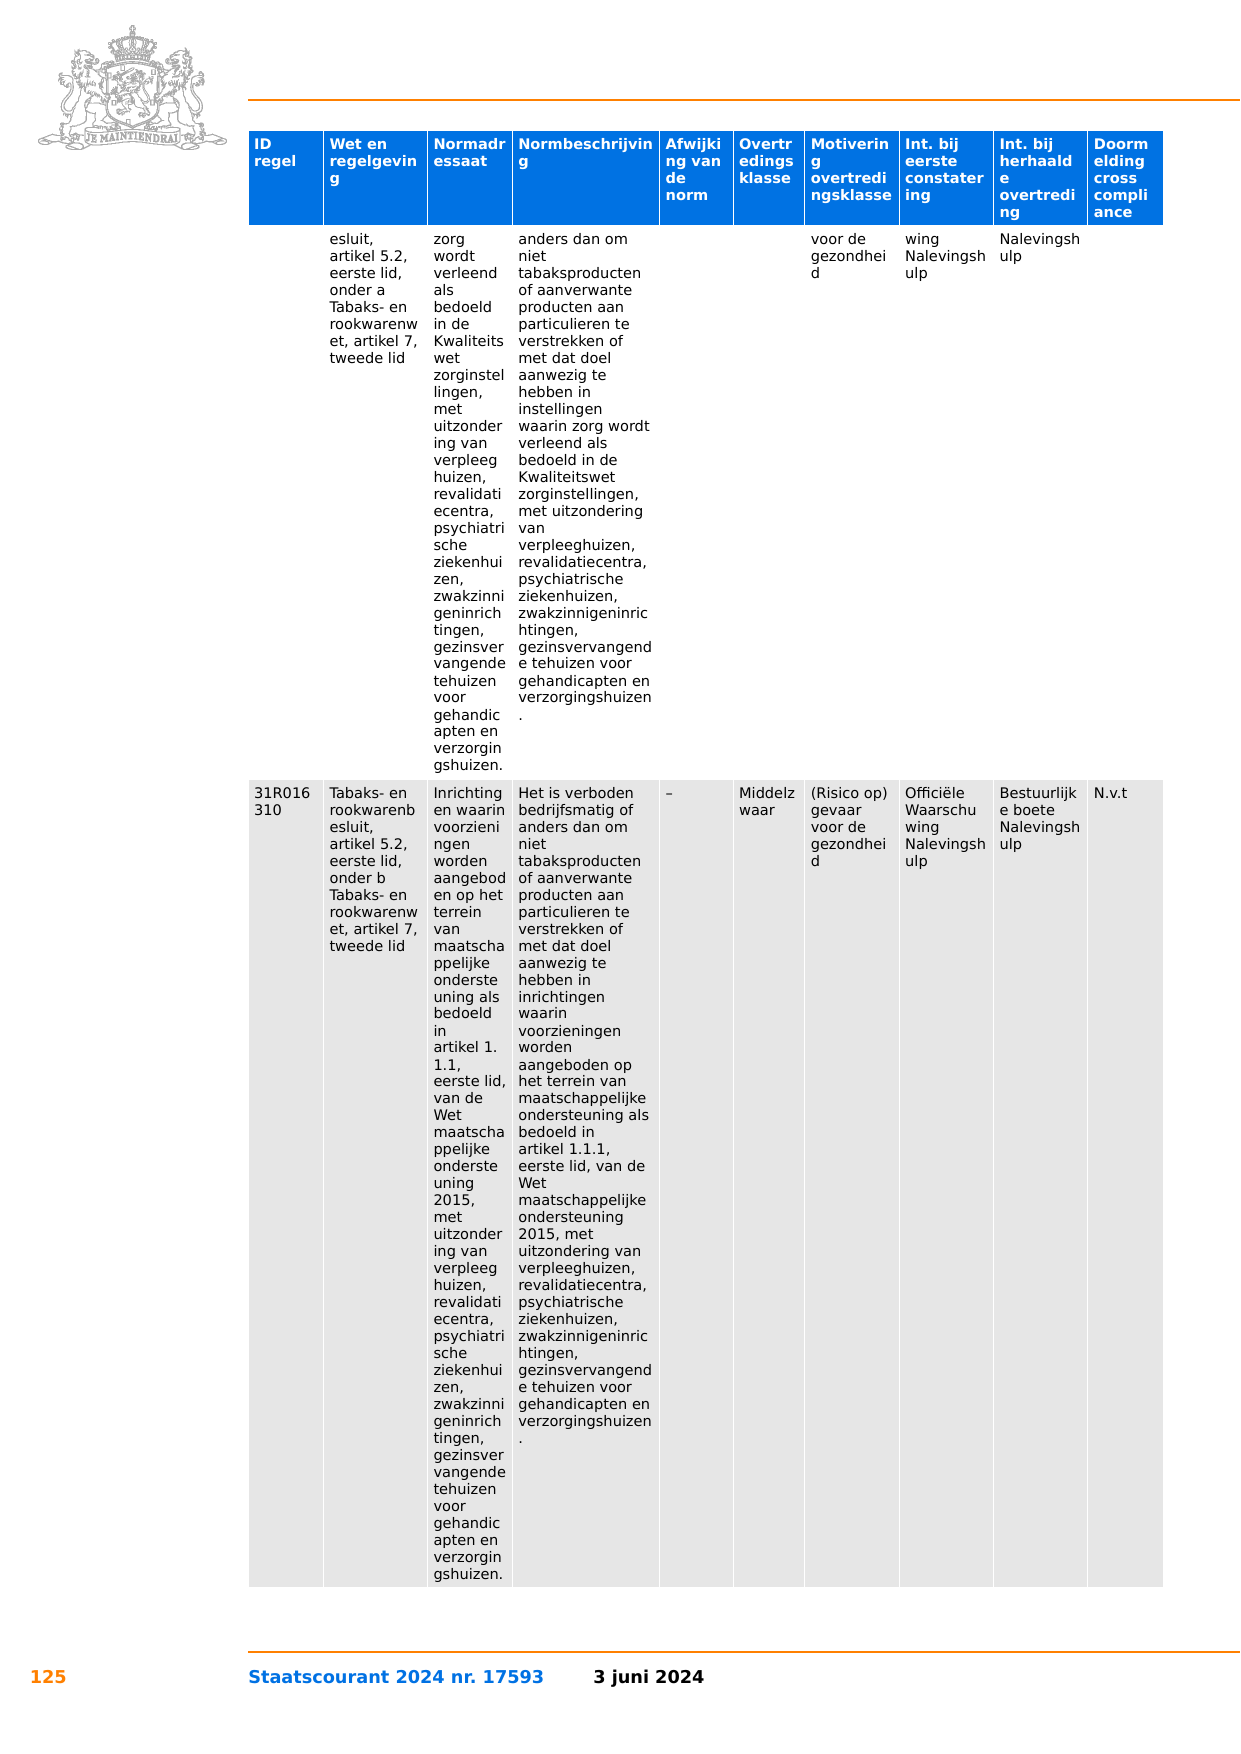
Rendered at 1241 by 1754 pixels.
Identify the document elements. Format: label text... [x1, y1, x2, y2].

table_cell Tabaks- en rookwarenbesluit, artikel 5.2, eerste lid, onder b Tabaks- en rookwarenwet, artikel 7, tweede lid [324, 780, 427, 1587]
table_cell N.v.t [1088, 780, 1163, 1587]
table_header Normbeschrijving [513, 131, 659, 225]
table_cell zorg wordt verleend als bedoeld in de Kwaliteitswet zorginstellingen, met uitzondering van verpleeghuizen, revalidatiecentra, psychiatrische ziekenhuizen, zwakzinnigeninrichtingen, gezinsvervangende tehuizen voor gehandicapten en verzorgingshuizen. [428, 226, 512, 779]
table_header Normadressaat [428, 131, 512, 225]
table_header Overtredingsklasse [734, 131, 804, 225]
table_cell voor de gezondheid [805, 226, 899, 779]
table_cell (Risico op) gevaar voor de gezondheid [805, 780, 899, 1587]
table_cell anders dan om niet tabaksproducten of aanverwante producten aan particulieren te verstrekken of met dat doel aanwezig te hebben in instellingen waarin zorg wordt verleend als bedoeld in de Kwaliteitswet zorginstellingen, met uitzondering van verpleeghuizen, revalidatiecentra, psychiatrische ziekenhuizen, zwakzinnigeninrichtingen, gezinsvervangende tehuizen voor gehandicapten en verzorgingshuizen. [513, 226, 659, 779]
table_header Doormelding cross compliance [1088, 131, 1163, 225]
table_header Int. bij eerste constatering [900, 131, 993, 225]
table_cell Nalevingshulp [994, 226, 1087, 779]
table_cell Inrichtingen waarin voorzieningen worden aangeboden op het terrein van maatschappelijke ondersteuning als bedoeld in artikel 1.1.1, eerste lid, van de Wet maatschappelijke ondersteuning 2015, met uitzondering van verpleeghuizen, revalidatiecentra, psychiatrische ziekenhuizen, zwakzinnigeninrichtingen, gezinsvervangende tehuizen voor gehandicapten en verzorgingshuizen. [428, 780, 512, 1587]
table_header Int. bij herhaalde overtreding [994, 131, 1087, 225]
picture [38, 25, 227, 150]
table_cell wing Nalevingshulp [900, 226, 993, 779]
table_header ID regel [249, 131, 323, 225]
table_cell Bestuurlijke boete Nalevingshulp [994, 780, 1087, 1587]
table_header Afwijking van de norm [660, 131, 733, 225]
table_cell esluit, artikel 5.2, eerste lid, onder a Tabaks- en rookwarenwet, artikel 7, tweede lid [324, 226, 427, 779]
table_cell Middelzwaar [734, 780, 804, 1587]
table_cell Officiële Waarschuwing Nalevingshulp [900, 780, 993, 1587]
table_header Motivering overtredingsklasse [805, 131, 899, 225]
table_cell [734, 226, 804, 779]
table_cell [1088, 226, 1163, 779]
table_cell [660, 226, 733, 779]
table_cell 31R016310 [249, 780, 323, 1587]
table_cell Het is verboden bedrijfsmatig of anders dan om niet tabaksproducten of aanverwante producten aan particulieren te verstrekken of met dat doel aanwezig te hebben in inrichtingen waarin voorzieningen worden aangeboden op het terrein van maatschappelijke ondersteuning als bedoeld in artikel 1.1.1, eerste lid, van de Wet maatschappelijke ondersteuning 2015, met uitzondering van verpleeghuizen, revalidatiecentra, psychiatrische ziekenhuizen, zwakzinnigeninrichtingen, gezinsvervangende tehuizen voor gehandicapten en verzorgingshuizen. [513, 780, 659, 1587]
table_cell [249, 226, 323, 779]
table_cell – [660, 780, 733, 1587]
table_header Wet en regelgeving [324, 131, 427, 225]
